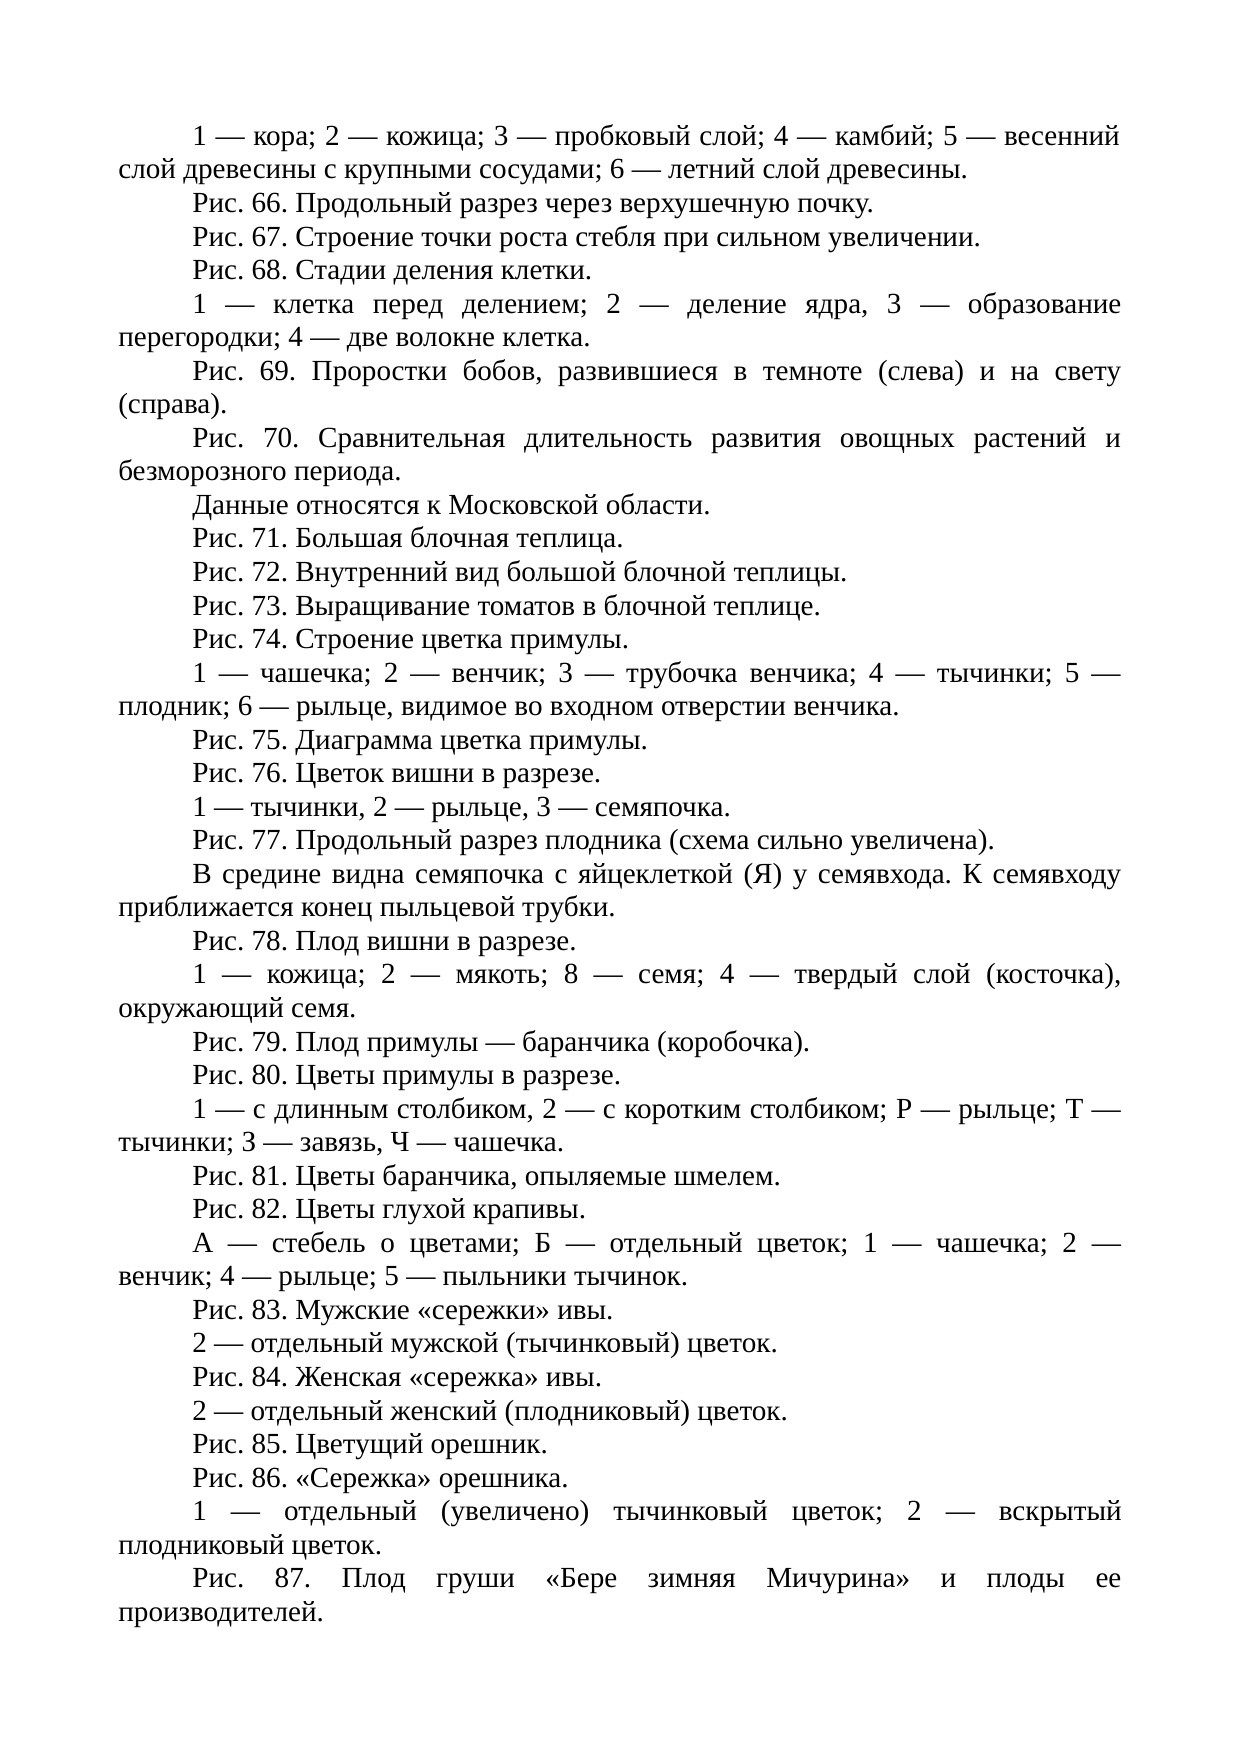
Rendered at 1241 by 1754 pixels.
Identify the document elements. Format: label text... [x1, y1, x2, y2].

text Рис. 75. Диаграмма цветка примулы. [118, 722, 1122, 755]
text 2 — отдельный мужской (тычинковый) цветок. [118, 1326, 1122, 1359]
text Рис. 78. Плод вишни в разрезе. [118, 923, 1122, 957]
text Рис. 84. Женская «сережка» ивы. [118, 1359, 1122, 1393]
text Рис. 67. Строение точки роста стебля при сильном увеличении. [118, 219, 1122, 252]
text Рис. 74. Строение цветка примулы. [118, 621, 1122, 655]
text 1 — с длинным столбиком, 2 — с коротким столбиком; Р — рыльце; Т — тычинки; З — завязь, Ч — чашечка. [118, 1091, 1122, 1158]
text 2 — отдельный женский (плодниковый) цветок. [118, 1393, 1122, 1426]
text Рис. 70. Сравнительная длительность развития овощных растений и безморозного периода. [118, 420, 1122, 487]
text Рис. 72. Внутренний вид большой блочной теплицы. [118, 554, 1122, 588]
text Рис. 66. Продольный разрез через верхушечную почку. [118, 185, 1122, 219]
text А — стебель о цветами; Б — отдельный цветок; 1 — чашечка; 2 — венчик; 4 — рыльце; 5 — пыльники тычинок. [118, 1225, 1122, 1292]
text 1 — чашечка; 2 — венчик; 3 — трубочка венчика; 4 — тычинки; 5 — плодник; 6 — рыльце, видимое во входном отверстии венчика. [118, 655, 1122, 722]
text 1 — отдельный (увеличено) тычинковый цветок; 2 — вскрытый плодниковый цветок. [118, 1493, 1122, 1560]
text 1 — кора; 2 — кожица; 3 — пробковый слой; 4 — камбий; 5 — весенний слой древесины с крупными сосудами; 6 — летний слой древесины. [118, 118, 1122, 185]
text В средине видна семяпочка с яйцеклеткой (Я) у семявхода. К семявходу приближается конец пыльцевой трубки. [118, 856, 1122, 923]
text Рис. 87. Плод груши «Бере зимняя Мичурина» и плоды ее производителей. [118, 1560, 1122, 1627]
text Рис. 68. Стадии деления клетки. [118, 252, 1122, 286]
text Рис. 86. «Сережка» орешника. [118, 1460, 1122, 1493]
text Данные относятся к Московской области. [118, 487, 1122, 521]
text Рис. 71. Большая блочная теплица. [118, 521, 1122, 554]
text Рис. 77. Продольный разрез плодника (схема сильно увеличена). [118, 822, 1122, 856]
text Рис. 69. Проростки бобов, развившиеся в темноте (слева) и на свету (справа). [118, 353, 1122, 420]
text Рис. 85. Цветущий орешник. [118, 1426, 1122, 1460]
text 1 — кожица; 2 — мякоть; 8 — семя; 4 — твердый слой (косточка), окружающий семя. [118, 957, 1122, 1024]
text Рис. 73. Выращивание томатов в блочной теплице. [118, 588, 1122, 621]
text 1 — клетка перед делением; 2 — деление ядра, 3 — образование перегородки; 4 — две волокне клетка. [118, 286, 1122, 353]
text Рис. 76. Цветок вишни в разрезе. [118, 755, 1122, 789]
text 1 — тычинки, 2 — рыльце, 3 — семяпочка. [118, 789, 1122, 822]
text Рис. 79. Плод примулы — баранчика (коробочка). [118, 1024, 1122, 1057]
text Рис. 81. Цветы баранчика, опыляемые шмелем. [118, 1158, 1122, 1191]
text Рис. 80. Цветы примулы в разрезе. [118, 1057, 1122, 1091]
text Рис. 83. Мужские «сережки» ивы. [118, 1292, 1122, 1326]
text Рис. 82. Цветы глухой крапивы. [118, 1191, 1122, 1225]
